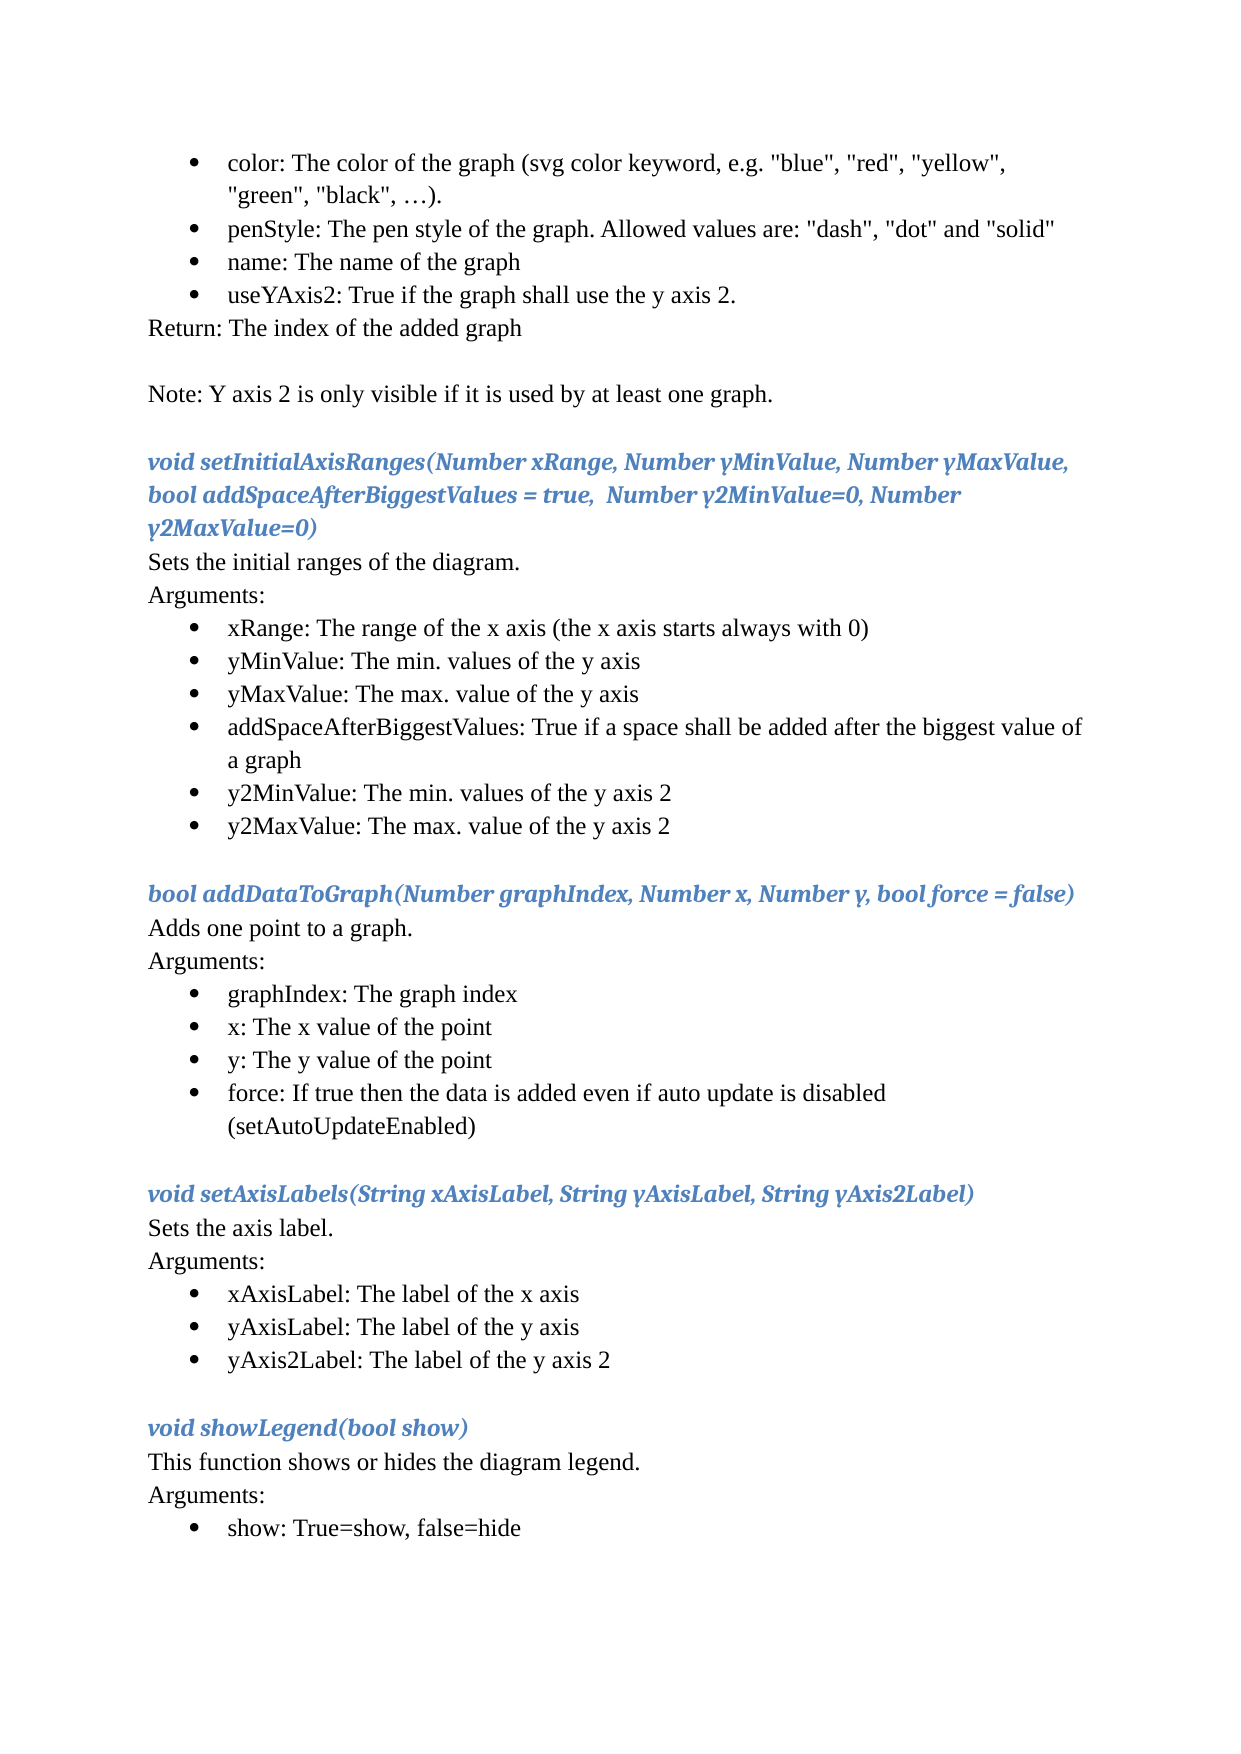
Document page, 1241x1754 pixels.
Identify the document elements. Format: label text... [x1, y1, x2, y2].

list yAxis2Label: The label of the y axis 2 [190, 1345, 1093, 1374]
list penStyle: The pen style of the graph. Allowed values are: "dash", "dot" and "solid" [190, 214, 1093, 242]
list color: The color of the graph (svg color keyword, e.g. "blue", "red", "yellow", "green", "black", …). [190, 148, 1093, 209]
text Sets the initial ranges of the diagram. [148, 547, 1093, 576]
list x: The x value of the point [190, 1012, 1093, 1041]
list addSpaceAfterBiggestValues: True if a space shall be added after the biggest value of a graph [190, 712, 1093, 774]
subtitle void setAxisLabels(String xAxisLabel, String yAxisLabel, String yAxis2Label) [148, 1180, 1093, 1209]
list yMinValue: The min. values of the y axis [190, 646, 1093, 674]
text Arguments: [148, 1480, 1093, 1509]
subtitle bool addDataToGraph(Number graphIndex, Number x, Number y, bool force = false) [148, 880, 1093, 909]
list force: If true then the data is added even if auto update is disabled (setAutoUpdateEnabled) [190, 1078, 1093, 1140]
text Arguments: [148, 946, 1093, 975]
text This function shows or hides the diagram legend. [148, 1447, 1093, 1476]
list y: The y value of the point [190, 1045, 1093, 1074]
list useYAxis2: True if the graph shall use the y axis 2. [190, 280, 1093, 308]
text Arguments: [148, 1246, 1093, 1275]
list y2MinValue: The min. values of the y axis 2 [190, 778, 1093, 807]
text Arguments: [148, 580, 1093, 608]
list y2MaxValue: The max. value of the y axis 2 [190, 811, 1093, 840]
list xRange: The range of the x axis (the x axis starts always with 0) [190, 613, 1093, 642]
text Sets the axis label. [148, 1213, 1093, 1242]
list graphIndex: The graph index [190, 979, 1093, 1008]
list xAxisLabel: The label of the x axis [190, 1279, 1093, 1308]
subtitle void showLegend(bool show) [148, 1414, 1093, 1443]
list yMaxValue: The max. value of the y axis [190, 679, 1093, 708]
list name: The name of the graph [190, 247, 1093, 275]
text Note: Y axis 2 is only visible if it is used by at least one graph. [148, 379, 1093, 407]
text Return: The index of the added graph [148, 313, 1093, 341]
list yAxisLabel: The label of the y axis [190, 1312, 1093, 1341]
list show: True=show, false=hide [190, 1513, 1093, 1542]
text Adds one point to a graph. [148, 913, 1093, 942]
subtitle void setInitialAxisRanges(Number xRange, Number yMinValue, Number yMaxValue, bool addSpaceAfterBiggestValues = true, Number y2MinValue=0, Number y2MaxValue=0) [148, 448, 1093, 542]
